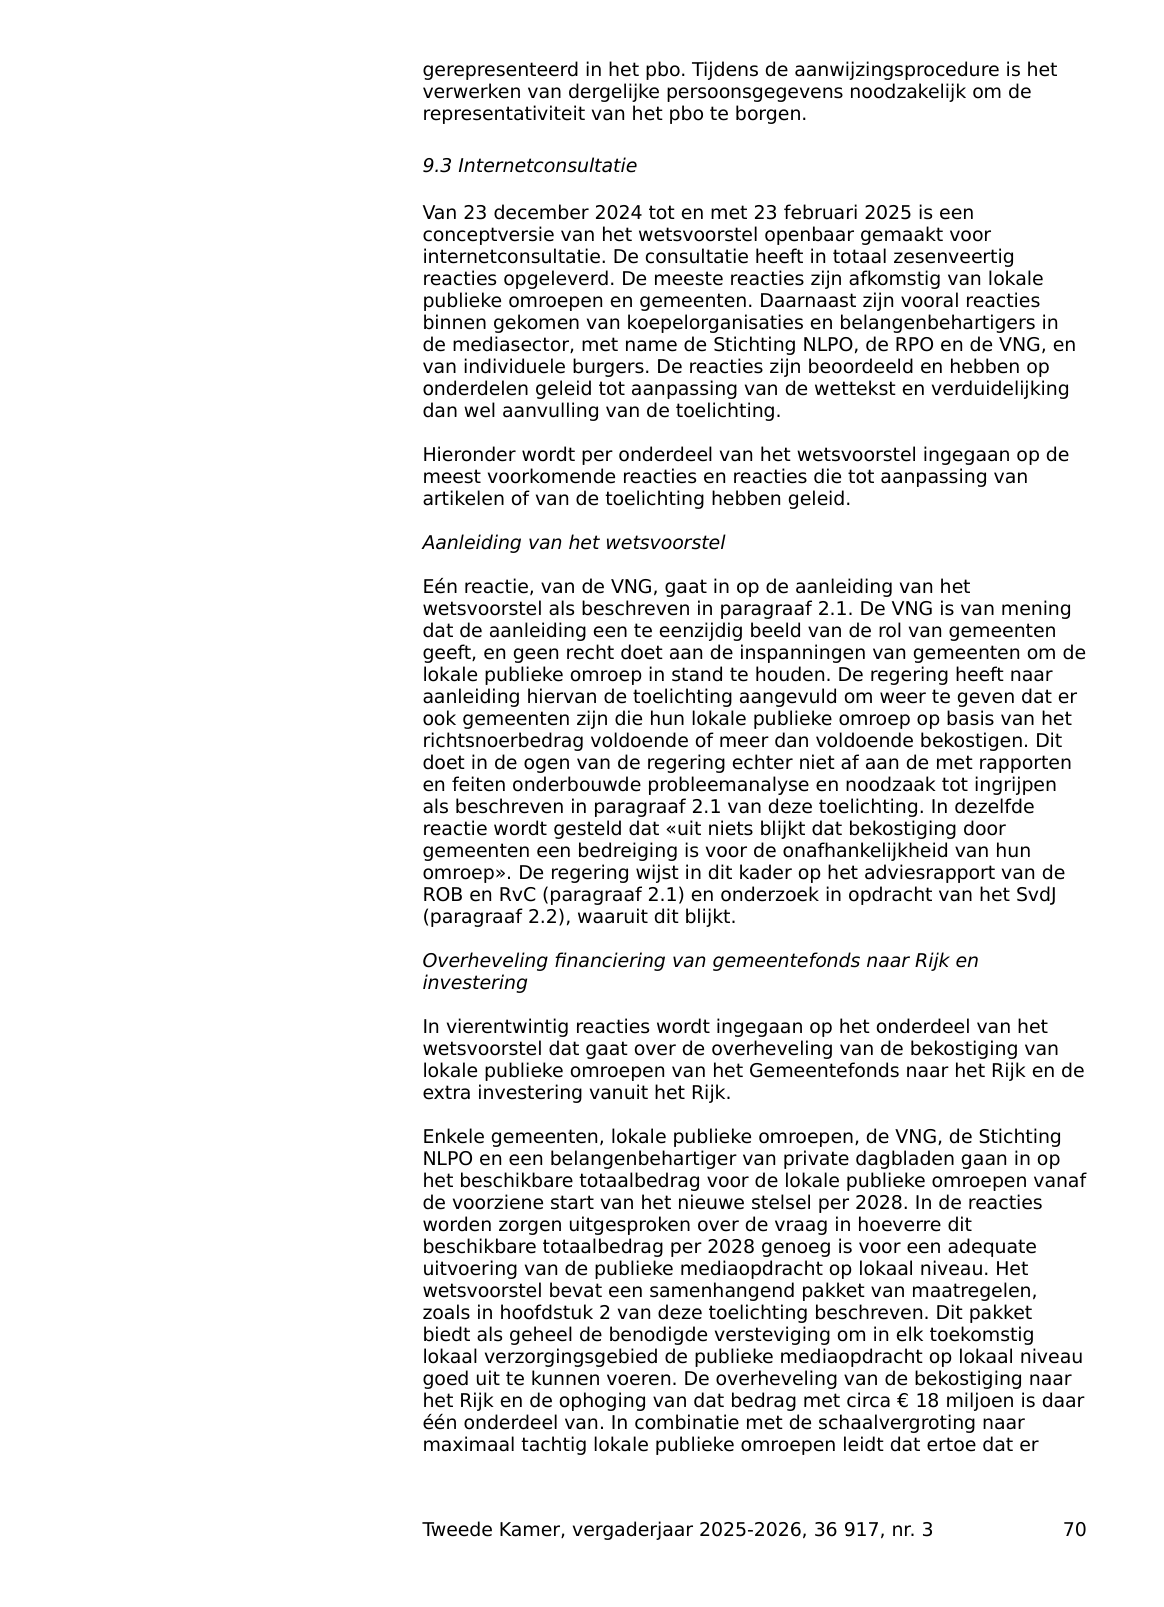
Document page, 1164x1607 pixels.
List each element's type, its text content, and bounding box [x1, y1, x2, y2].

subtitle 9.3 Internetconsultatie [422, 155, 1087, 177]
text Enkele gemeenten, lokale publieke omroepen, de VNG, de Stichting NLPO en een belangenbehartiger van private dagbladen gaan in op het beschikbare totaalbedrag voor de lokale publieke omroepen vanaf de voorziene start van het nieuwe stelsel per 2028. In de reacties worden zorgen uitgesproken over de vraag in hoeverre dit beschikbare totaalbedrag per 2028 genoeg is voor een adequate uitvoering van de publieke mediaopdracht op lokaal niveau. Het wetsvoorstel bevat een samenhangend pakket van maatregelen, zoals in hoofdstuk 2 van deze toelichting beschreven. Dit pakket biedt als geheel de benodigde versteviging om in elk toekomstig lokaal verzorgingsgebied de publieke mediaopdracht op lokaal niveau goed uit te kunnen voeren. De overheveling van de bekostiging naar het Rijk en de ophoging van dat bedrag met circa € 18 miljoen is daar één onderdeel van. In combinatie met de schaalvergroting naar maximaal tachtig lokale publieke omroepen leidt dat ertoe dat er [422, 1126, 1087, 1456]
text gerepresenteerd in het pbo. Tijdens de aanwijzingsprocedure is het verwerken van dergelijke persoonsgegevens noodzakelijk om de representativiteit van het pbo te borgen. [422, 59, 1087, 125]
text Hieronder wordt per onderdeel van het wetsvoorstel ingegaan op de meest voorkomende reacties en reacties die tot aanpassing van artikelen of van de toelichting hebben geleid. [422, 444, 1087, 510]
subtitle Overheveling financiering van gemeentefonds naar Rijk en investering [422, 950, 1087, 994]
text Eén reactie, van de VNG, gaat in op de aanleiding van het wetsvoorstel als beschreven in paragraaf 2.1. De VNG is van mening dat de aanleiding een te eenzijdig beeld van de rol van gemeenten geeft, en geen recht doet aan de inspanningen van gemeenten om de lokale publieke omroep in stand te houden. De regering heeft naar aanleiding hiervan de toelichting aangevuld om weer te geven dat er ook gemeenten zijn die hun lokale publieke omroep op basis van het richtsnoerbedrag voldoende of meer dan voldoende bekostigen. Dit doet in de ogen van de regering echter niet af aan de met rapporten en feiten onderbouwde probleemanalyse en noodzaak tot ingrijpen als beschreven in paragraaf 2.1 van deze toelichting. In dezelfde reactie wordt gesteld dat «uit niets blijkt dat bekostiging door gemeenten een bedreiging is voor de onafhankelijkheid van hun omroep». De regering wijst in dit kader op het adviesrapport van de ROB en RvC (paragraaf 2.1) en onderzoek in opdracht van het SvdJ (paragraaf 2.2), waaruit dit blijkt. [422, 576, 1087, 928]
text Van 23 december 2024 tot en met 23 februari 2025 is een conceptversie van het wetsvoorstel openbaar gemaakt voor internetconsultatie. De consultatie heeft in totaal zesenveertig reacties opgeleverd. De meeste reacties zijn afkomstig van lokale publieke omroepen en gemeenten. Daarnaast zijn vooral reacties binnen gekomen van koepelorganisaties en belangenbehartigers in de mediasector, met name de Stichting NLPO, de RPO en de VNG, en van individuele burgers. De reacties zijn beoordeeld en hebben op onderdelen geleid tot aanpassing van de wettekst en verduidelijking dan wel aanvulling van de toelichting. [422, 202, 1087, 422]
text In vierentwintig reacties wordt ingegaan op het onderdeel van het wetsvoorstel dat gaat over de overheveling van de bekostiging van lokale publieke omroepen van het Gemeentefonds naar het Rijk en de extra investering vanuit het Rijk. [422, 1016, 1087, 1104]
subtitle Aanleiding van het wetsvoorstel [422, 532, 1087, 554]
